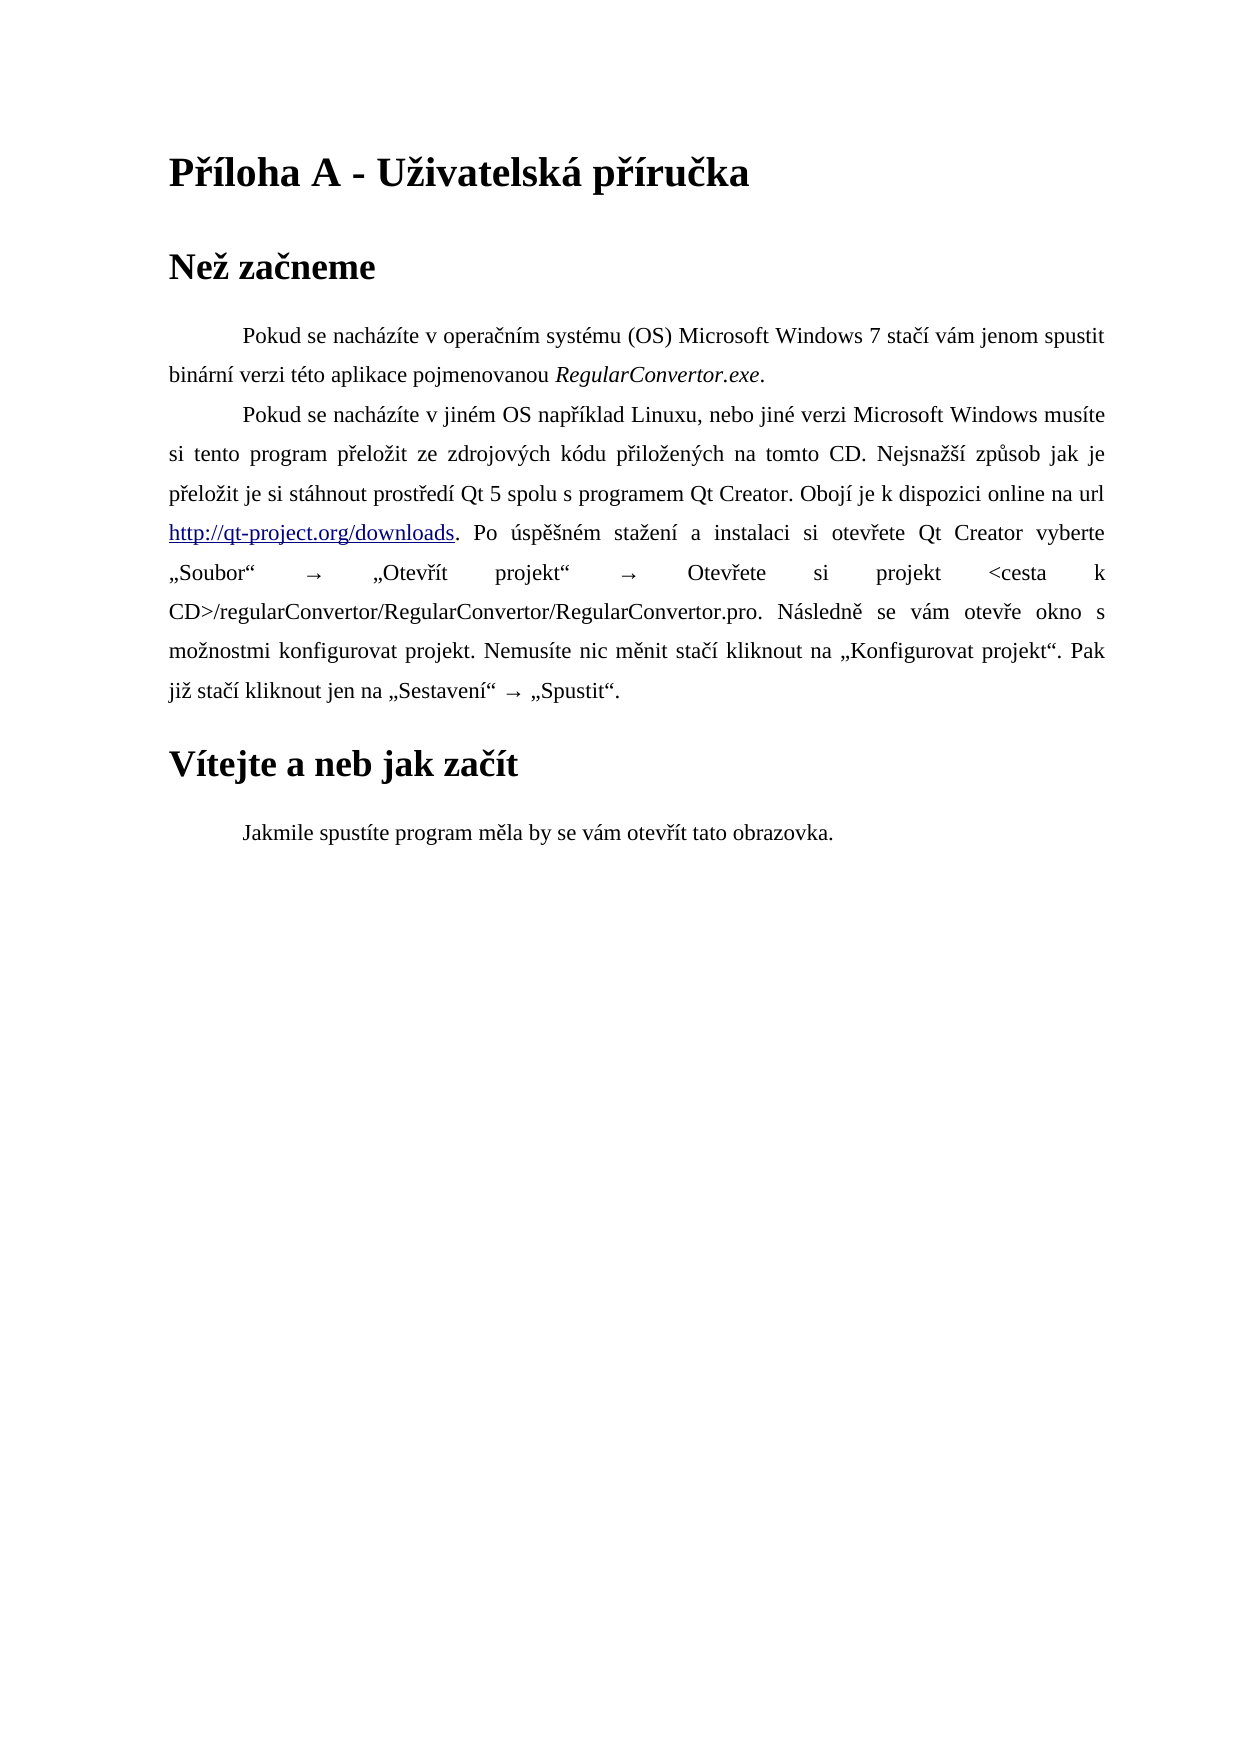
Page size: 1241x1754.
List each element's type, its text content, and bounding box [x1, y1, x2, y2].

subtitle Vítejte a neb jak začít [169, 741, 1106, 784]
text Jakmile spustíte program měla by se vám otevřít tato obrazovka. [169, 819, 1106, 845]
text Pokud se nacházíte v operačním systému (OS) Microsoft Windows 7 stačí vám jenom spustit binární verzi této aplikace pojmenovanou RegularConvertor.exe. [169, 322, 1106, 387]
text Příloha A - Uživatelská příručka [169, 148, 1106, 196]
text Pokud se nacházíte v jiném OS například Linuxu, nebo jiné verzi Microsoft Windows musíte si tento program přeložit ze zdrojových kódu přiložených na tomto CD. Nejsnažší způsob jak je přeložit je si stáhnout prostředí Qt 5 spolu s programem Qt Creator. Obojí je k dispozici online na url http://qt-project.org/downloads. Po úspěšném stažení a instalaci si otevřete Qt Creator vyberte „Soubor“ → „Otevřít projekt“ → Otevřete si projekt <cesta k CD>/regularConvertor/RegularConvertor/RegularConvertor.pro. Následně se vám otevře okno s možnostmi konfigurovat projekt. Nemusíte nic měnit stačí kliknout na „Konfigurovat projekt“. Pak již stačí kliknout jen na „Sestavení“ → „Spustit“. [169, 401, 1106, 703]
subtitle Než začneme [169, 244, 1106, 288]
